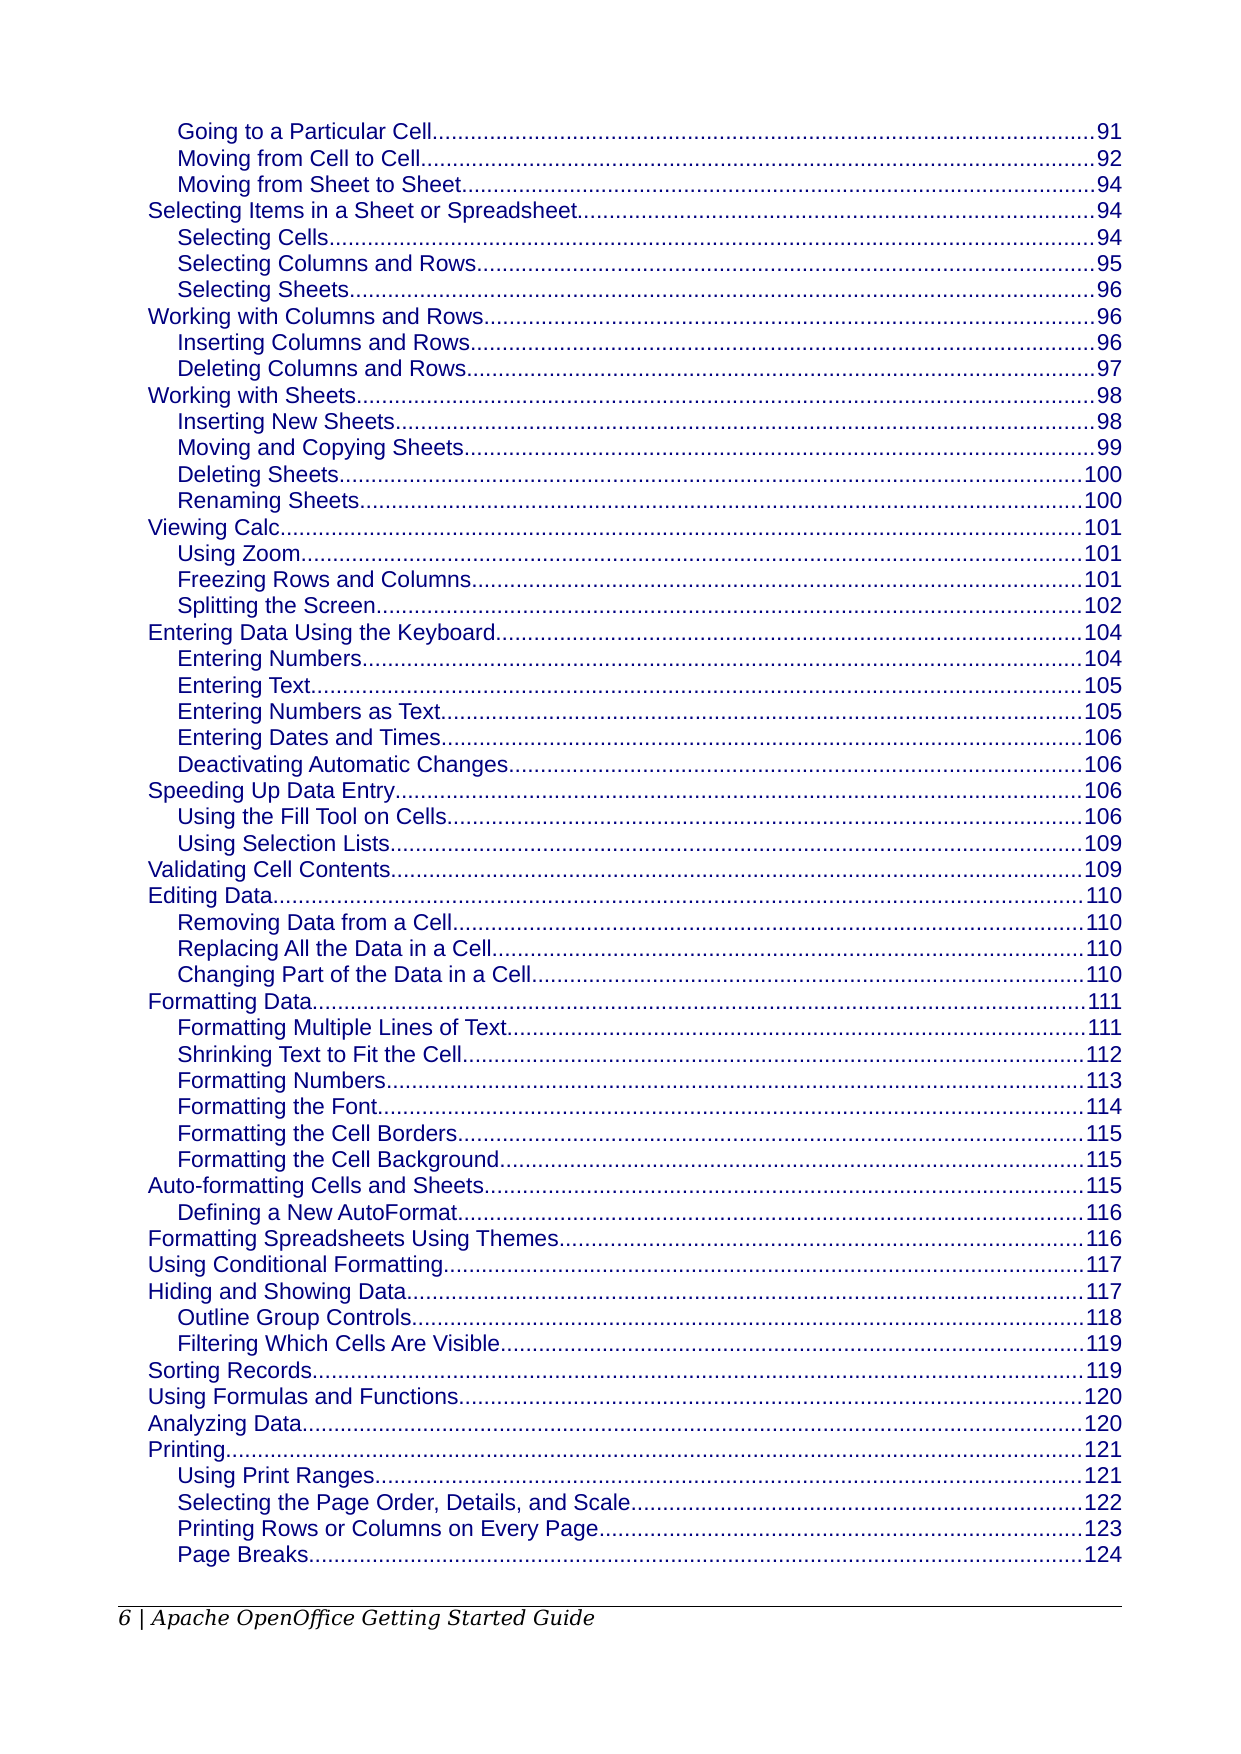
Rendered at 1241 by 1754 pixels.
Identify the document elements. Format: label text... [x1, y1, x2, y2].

text Freezing Rows and Columns 101 [177, 566, 1122, 592]
text Shrinking Text to Fit the Cell 112 [177, 1041, 1122, 1067]
text Auto-formatting Cells and Sheets 115 [148, 1172, 1122, 1199]
text Splitting the Screen 102 [177, 592, 1122, 619]
text Deactivating Automatic Changes 106 [177, 751, 1122, 777]
text Hiding and Showing Data 117 [148, 1278, 1122, 1304]
text Changing Part of the Data in a Cell 110 [177, 961, 1122, 988]
text Going to a Particular Cell 91 [177, 118, 1122, 144]
text Formatting the Cell Borders 115 [177, 1119, 1122, 1146]
text Using Print Ranges 121 [177, 1462, 1122, 1488]
text Using Formulas and Functions 120 [148, 1383, 1122, 1409]
text Page Breaks 124 [177, 1541, 1122, 1568]
text Deleting Sheets 100 [177, 461, 1122, 487]
text Using Conditional Formatting 117 [148, 1251, 1122, 1278]
text Moving and Copying Sheets 99 [177, 434, 1122, 461]
text Entering Text 105 [177, 672, 1122, 698]
text Using Selection Lists 109 [177, 830, 1122, 856]
text Moving from Cell to Cell 92 [177, 144, 1122, 171]
text Outline Group Controls 118 [177, 1304, 1122, 1330]
text Printing 121 [148, 1436, 1122, 1462]
text Selecting Items in a Sheet or Spreadsheet 94 [148, 197, 1122, 223]
text Moving from Sheet to Sheet 94 [177, 171, 1122, 197]
text Editing Data 110 [148, 882, 1122, 909]
text Formatting the Cell Background 115 [177, 1146, 1122, 1172]
text Working with Columns and Rows 96 [148, 303, 1122, 329]
text Selecting the Page Order, Details, and Scale 122 [177, 1488, 1122, 1515]
text Deleting Columns and Rows 97 [177, 355, 1122, 382]
text Speeding Up Data Entry 106 [148, 777, 1122, 803]
text Using Zoom 101 [177, 540, 1122, 566]
text Selecting Sheets 96 [177, 276, 1122, 303]
text Selecting Columns and Rows 95 [177, 250, 1122, 276]
text Removing Data from a Cell 110 [177, 909, 1122, 935]
text Formatting Multiple Lines of Text 111 [177, 1014, 1122, 1041]
text Sorting Records 119 [148, 1357, 1122, 1383]
text Entering Dates and Times 106 [177, 724, 1122, 751]
text Selecting Cells 94 [177, 223, 1122, 250]
text Formatting Data 111 [148, 988, 1122, 1014]
text Inserting Columns and Rows 96 [177, 329, 1122, 355]
text Entering Numbers as Text 105 [177, 698, 1122, 724]
text Viewing Calc 101 [148, 513, 1122, 540]
text Formatting Numbers 113 [177, 1067, 1122, 1093]
text Printing Rows or Columns on Every Page 123 [177, 1515, 1122, 1541]
text Filtering Which Cells Are Visible 119 [177, 1330, 1122, 1357]
text Renaming Sheets 100 [177, 487, 1122, 513]
text Analyzing Data 120 [148, 1409, 1122, 1436]
text Formatting Spreadsheets Using Themes 116 [148, 1225, 1122, 1251]
text Inserting New Sheets 98 [177, 408, 1122, 434]
text Entering Data Using the Keyboard 104 [148, 619, 1122, 645]
text Formatting the Font 114 [177, 1093, 1122, 1119]
text Defining a New AutoFormat 116 [177, 1199, 1122, 1225]
text Entering Numbers 104 [177, 645, 1122, 672]
text Validating Cell Contents 109 [148, 856, 1122, 882]
text Using the Fill Tool on Cells 106 [177, 803, 1122, 830]
text Replacing All the Data in a Cell 110 [177, 935, 1122, 961]
text Working with Sheets 98 [148, 382, 1122, 408]
